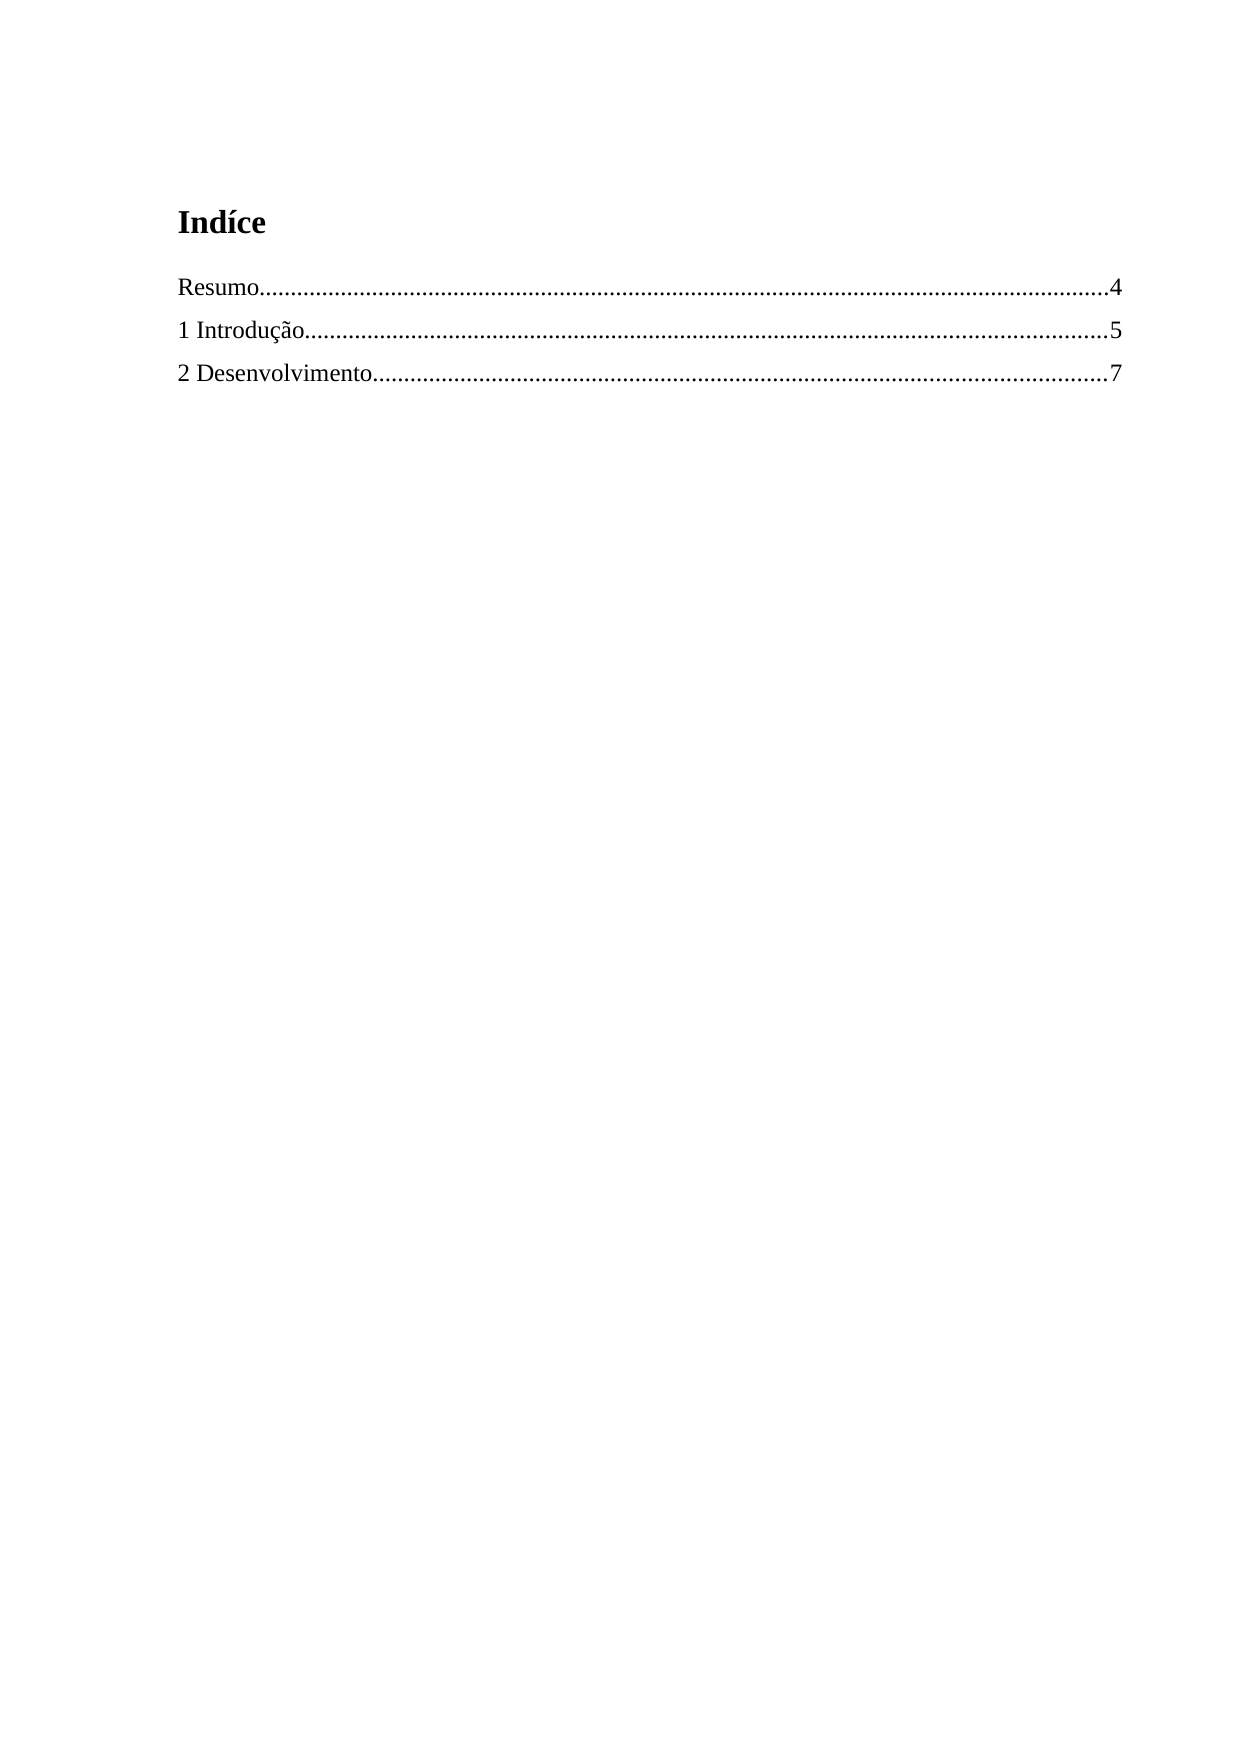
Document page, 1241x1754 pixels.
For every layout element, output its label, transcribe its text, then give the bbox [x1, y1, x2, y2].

text 1 Introdução 5 [177, 315, 1122, 344]
text Resumo 4 [177, 272, 1122, 301]
subtitle Indíce [177, 202, 1122, 241]
text 2 Desenvolvimento 7 [177, 358, 1122, 387]
